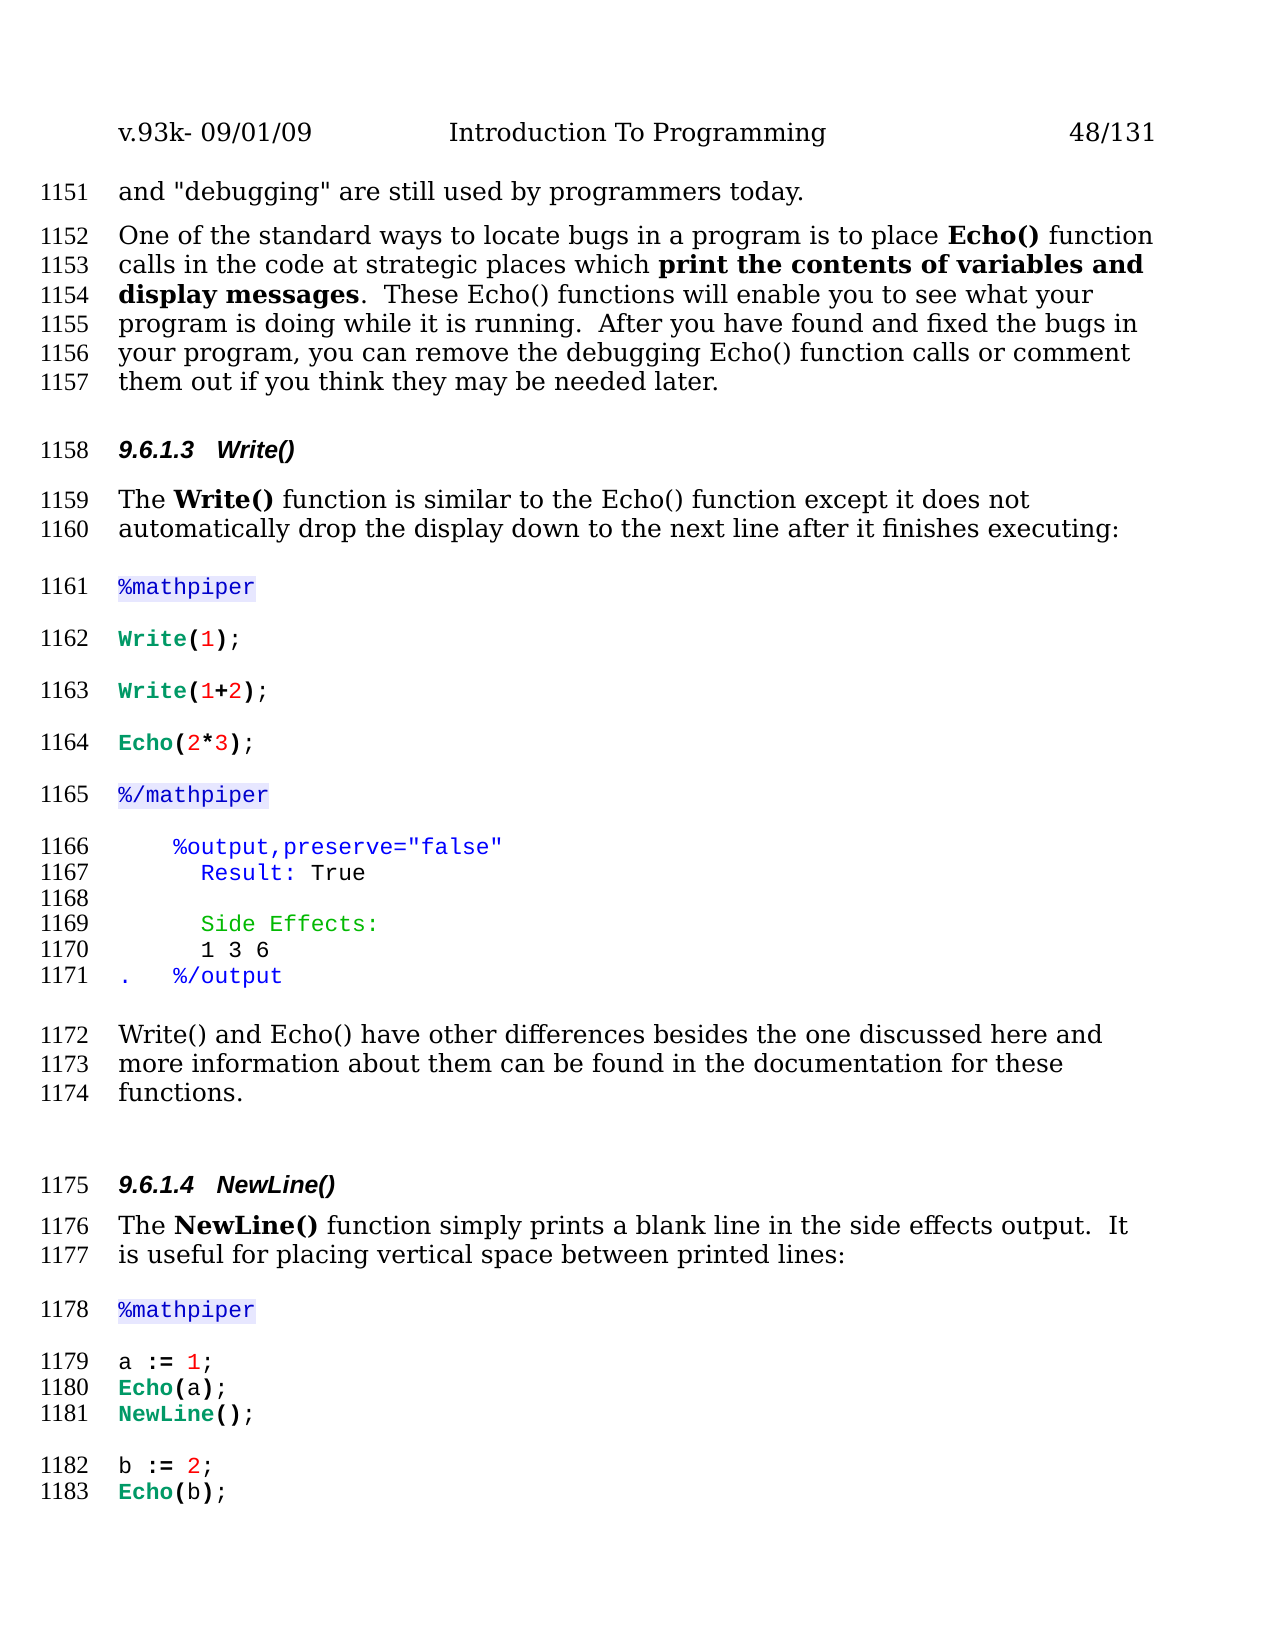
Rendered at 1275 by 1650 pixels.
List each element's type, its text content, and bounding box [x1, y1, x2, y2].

text b := 2; [118, 1454, 1157, 1480]
text NewLine(); [118, 1402, 1157, 1428]
text The Write() function is similar to the Echo() function except it does not automatically drop the display down to the next line after it finishes executing: [118, 485, 1157, 544]
text The NewLine() function simply prints a blank line in the side effects output. It is useful for placing vertical space between printed lines: [118, 1211, 1157, 1269]
text a := 1; [118, 1351, 1157, 1376]
subtitle Write() [118, 436, 1157, 464]
subtitle NewLine() [118, 1170, 1157, 1199]
text Echo(b); [118, 1480, 1157, 1506]
text . %/output [118, 965, 1157, 991]
text %/mathpiper [118, 783, 1157, 809]
text %output,preserve="false" [118, 835, 1157, 861]
text 1 3 6 [118, 939, 1157, 965]
text Echo(a); [118, 1376, 1157, 1402]
text One of the standard ways to locate bugs in a program is to place Echo() function calls in the code at strategic places which print the contents of variables and display messages. These Echo() functions will enable you to see what your program is doing while it is running. After you have found and fixed the bugs in your program, you can remove the debugging Echo() function calls or comment them out if you think they may be needed later. [118, 221, 1157, 397]
text Echo(2*3); [118, 731, 1157, 757]
text Write() and Echo() have other differences besides the one discussed here and more information about them can be found in the documentation for these functions. [118, 1020, 1157, 1108]
text Result: True [118, 861, 1157, 887]
text %mathpiper [118, 576, 1157, 602]
text Write(1); [118, 627, 1157, 653]
text and "debugging" are still used by programmers today. [118, 177, 1157, 206]
text %mathpiper [118, 1299, 1157, 1324]
text Side Effects: [118, 913, 1157, 939]
text Write(1+2); [118, 679, 1157, 705]
